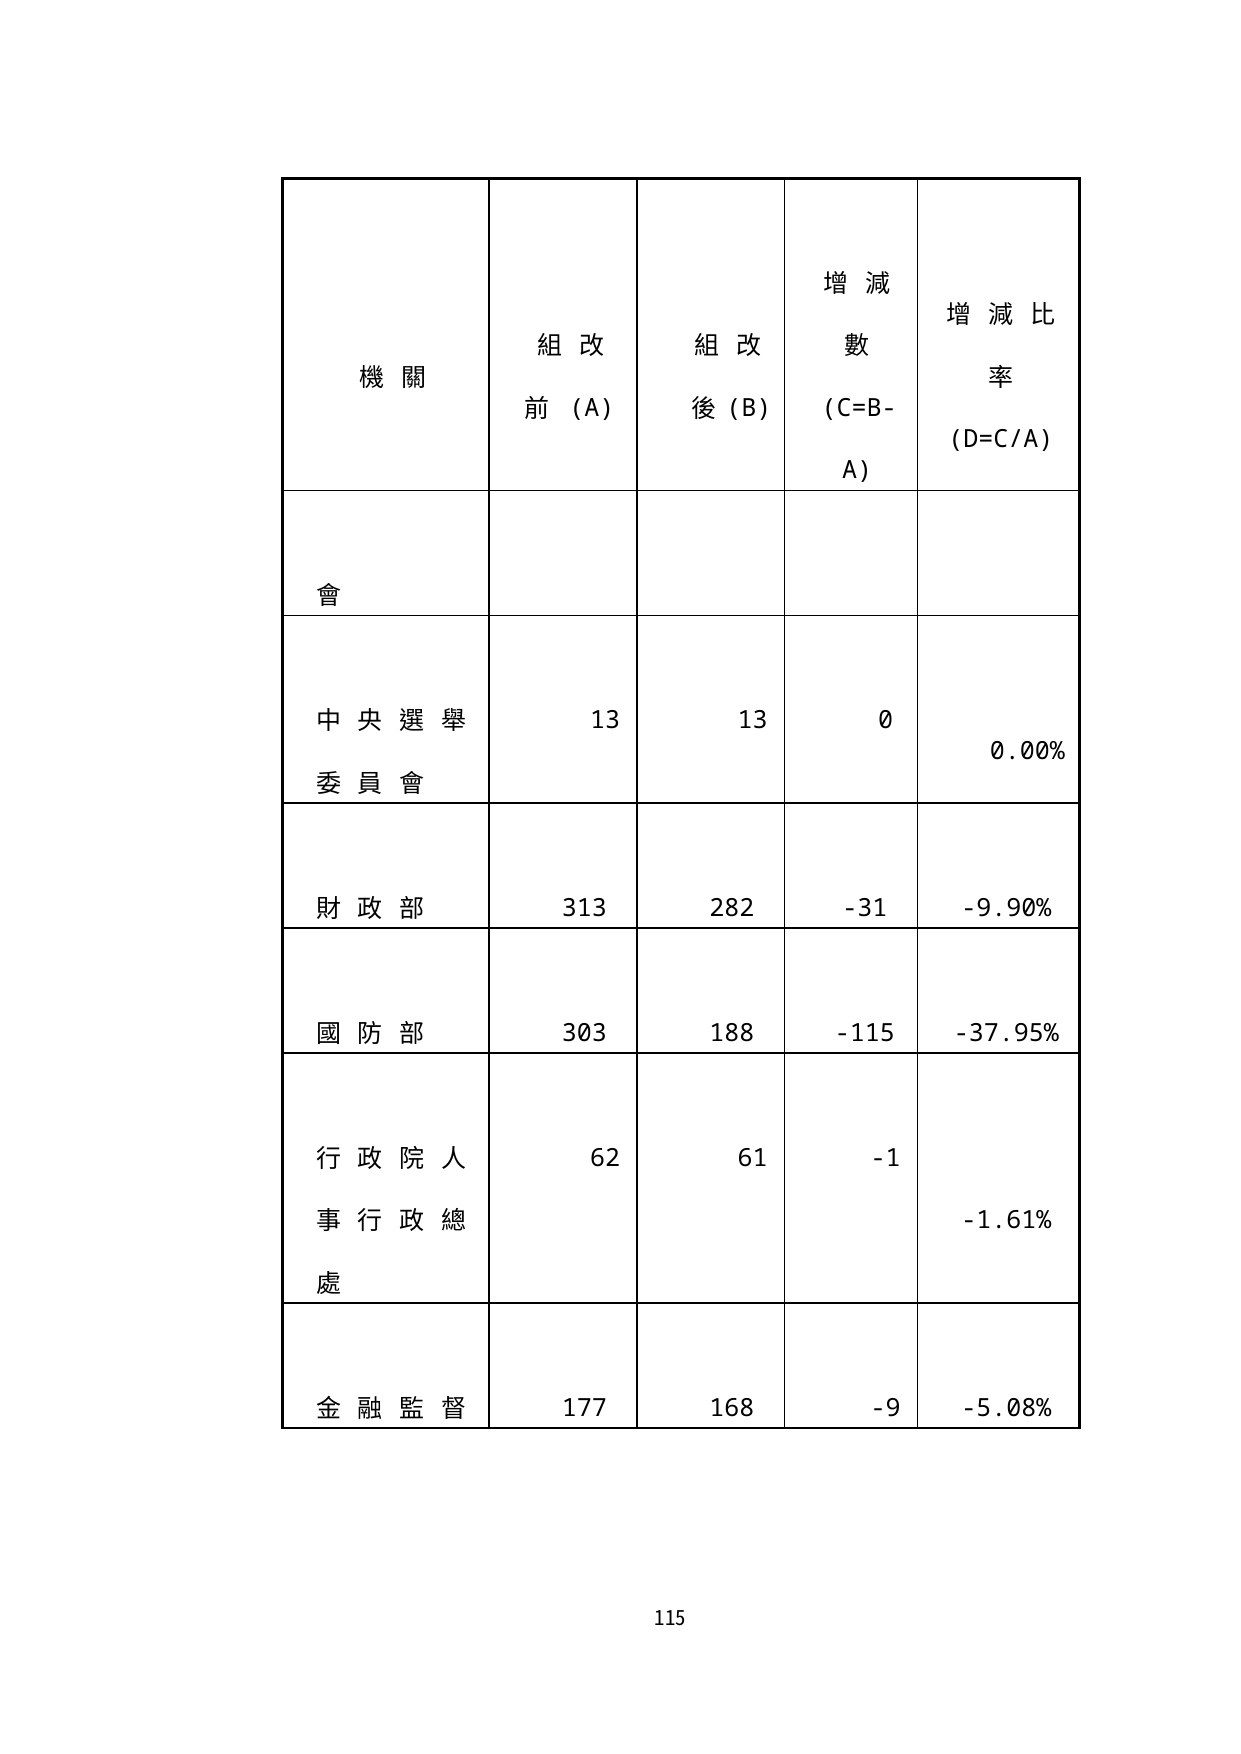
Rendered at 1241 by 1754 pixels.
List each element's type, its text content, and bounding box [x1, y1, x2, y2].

table_cell 0.00% [918, 616, 1078, 802]
table_cell 177 [490, 1304, 636, 1427]
table_cell 313 [490, 804, 636, 927]
table_cell 財政部 [284, 804, 488, 927]
table_header 機關 [284, 180, 488, 490]
table_cell 行政院人事行政總處 [284, 1054, 488, 1302]
table_cell 282 [638, 804, 784, 927]
table_cell 會 [284, 491, 488, 615]
table_cell 國防部 [284, 929, 488, 1052]
table_cell -37.95% [918, 929, 1078, 1052]
table_header 增減比率 (D=C/A) [918, 180, 1078, 490]
table_cell 188 [638, 929, 784, 1052]
table_cell 13 [638, 616, 784, 802]
table_cell 13 [490, 616, 636, 802]
table_header 增減數(C=B-A) [785, 180, 917, 490]
table_cell [918, 491, 1078, 615]
table_cell 61 [638, 1054, 784, 1302]
table_cell 303 [490, 929, 636, 1052]
table_cell -9 [785, 1304, 917, 1427]
table_cell [785, 491, 917, 615]
table_header 組改前(A) [490, 180, 636, 490]
table_cell 中央選舉委員會 [284, 616, 488, 802]
table_cell 62 [490, 1054, 636, 1302]
table_cell [638, 491, 784, 615]
table_header 組改後(B) [638, 180, 784, 490]
table_cell 金融監督 [284, 1304, 488, 1427]
table_cell [490, 491, 636, 615]
table_cell 0 [785, 616, 917, 802]
table_cell -115 [785, 929, 917, 1052]
table_cell -5.08% [918, 1304, 1078, 1427]
table_cell 168 [638, 1304, 784, 1427]
table_cell -1 [785, 1054, 917, 1302]
table_cell -9.90% [918, 804, 1078, 927]
table_cell -31 [785, 804, 917, 927]
table_cell -1.61% [918, 1054, 1078, 1302]
